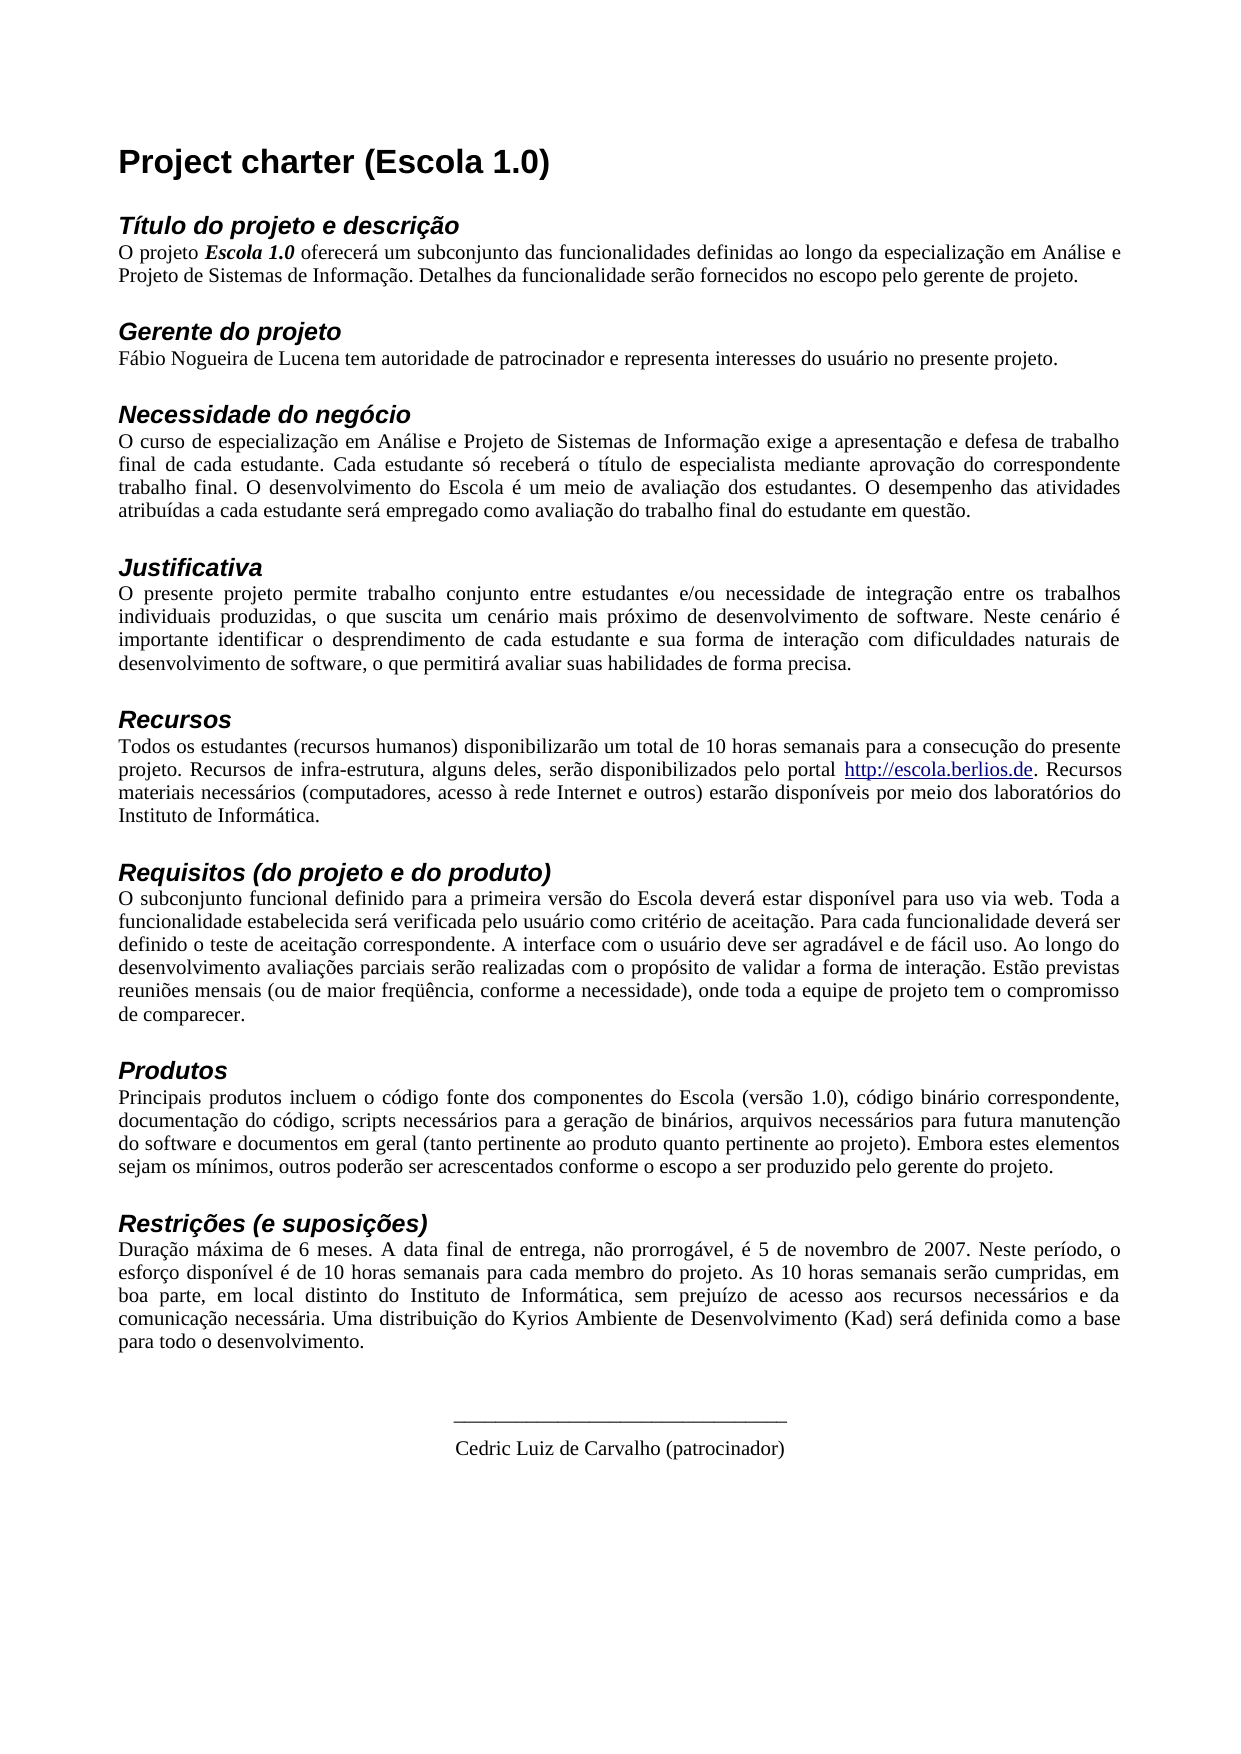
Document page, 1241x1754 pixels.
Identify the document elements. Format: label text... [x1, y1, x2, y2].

text Fábio Nogueira de Lucena tem autoridade de patrocinador e representa interesses do usuário no presente projeto. [118, 347, 1122, 370]
subtitle Recursos [118, 706, 1122, 734]
subtitle Justificativa [118, 553, 1122, 581]
subtitle Restrições (e suposições) [118, 1209, 1122, 1237]
text Cedric Luiz de Carvalho (patrocinador) [118, 1437, 1122, 1460]
subtitle Título do projeto e descrição [118, 212, 1122, 240]
subtitle Requisitos (do projeto e do produto) [118, 858, 1122, 886]
subtitle Produtos [118, 1057, 1122, 1085]
subtitle Project charter (Escola 1.0) [118, 143, 1122, 181]
text ________________________________ [118, 1402, 1122, 1425]
text Duração máxima de 6 meses. A data final de entrega, não prorrogável, é 5 de novembro de 2007. Neste período, o esforço disponível é de 10 horas semanais para cada membro do projeto. As 10 horas semanais serão cumpridas, em boa parte, em local distinto do Instituto de Informática, sem prejuízo de acesso aos recursos necessários e da comunicação necessária. Uma distribuição do Kyrios Ambiente de Desenvolvimento (Kad) será definida como a base para todo o desenvolvimento. [118, 1238, 1122, 1353]
text Principais produtos incluem o código fonte dos componentes do Escola (versão 1.0), código binário correspondente, documentação do código, scripts necessários para a geração de binários, arquivos necessários para futura manutenção do software e documentos em geral (tanto pertinente ao produto quanto pertinente ao projeto). Embora estes elementos sejam os mínimos, outros poderão ser acrescentados conforme o escopo a ser produzido pelo gerente do projeto. [118, 1086, 1122, 1178]
subtitle Gerente do projeto [118, 318, 1122, 346]
text O presente projeto permite trabalho conjunto entre estudantes e/ou necessidade de integração entre os trabalhos individuais produzidas, o que suscita um cenário mais próximo de desenvolvimento de software. Neste cenário é importante identificar o desprendimento de cada estudante e sua forma de interação com dificuldades naturais de desenvolvimento de software, o que permitirá avaliar suas habilidades de forma precisa. [118, 582, 1122, 674]
text Todos os estudantes (recursos humanos) disponibilizarão um total de 10 horas semanais para a consecução do presente projeto. Recursos de infra-estrutura, alguns deles, serão disponibilizados pelo portal http://escola.berlios.de. Recursos materiais necessários (computadores, acesso à rede Internet e outros) estarão disponíveis por meio dos laboratórios do Instituto de Informática. [118, 734, 1122, 827]
text O projeto Escola 1.0 oferecerá um subconjunto das funcionalidades definidas ao longo da especialização em Análise e Projeto de Sistemas de Informação. Detalhes da funcionalidade serão fornecidos no escopo pelo gerente de projeto. [118, 241, 1122, 287]
subtitle Necessidade do negócio [118, 401, 1122, 429]
text O curso de especialização em Análise e Projeto de Sistemas de Informação exige a apresentação e defesa de trabalho final de cada estudante. Cada estudante só receberá o título de especialista mediante aprovação do correspondente trabalho final. O desenvolvimento do Escola é um meio de avaliação dos estudantes. O desempenho das atividades atribuídas a cada estudante será empregado como avaliação do trabalho final do estudante em questão. [118, 430, 1122, 522]
text O subconjunto funcional definido para a primeira versão do Escola deverá estar disponível para uso via web. Toda a funcionalidade estabelecida será verificada pelo usuário como critério de aceitação. Para cada funcionalidade deverá ser definido o teste de aceitação correspondente. A interface com o usuário deve ser agradável e de fácil uso. Ao longo do desenvolvimento avaliações parciais serão realizadas com o propósito de validar a forma de interação. Estão previstas reuniões mensais (ou de maior freqüência, conforme a necessidade), onde toda a equipe de projeto tem o compromisso de comparecer. [118, 887, 1122, 1026]
